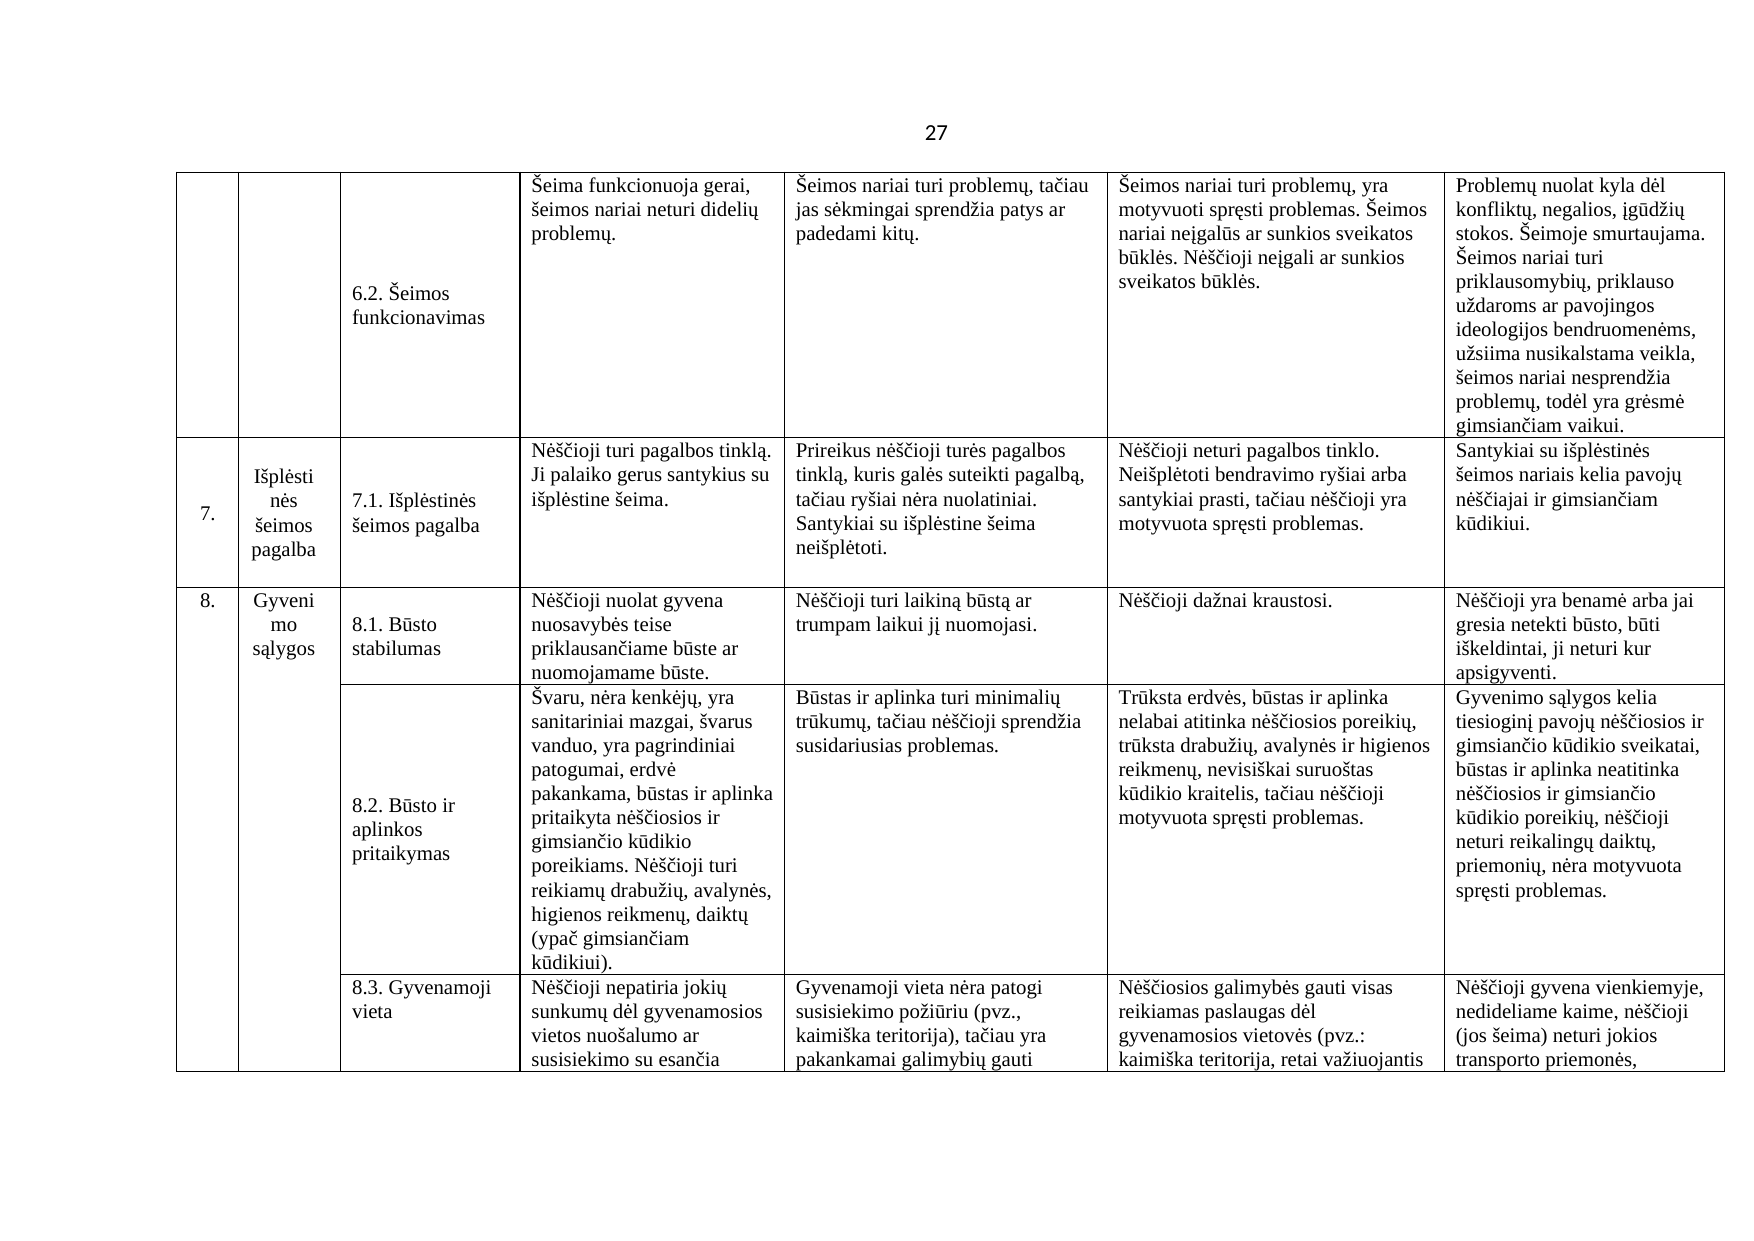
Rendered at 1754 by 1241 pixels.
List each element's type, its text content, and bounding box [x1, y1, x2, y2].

table_cell 7. [177, 438, 238, 587]
table_cell Išplėstinės šeimos pagalba [239, 438, 340, 587]
table_cell Šeimos nariai turi problemų, yra motyvuoti spręsti problemas. Šeimos nariai neįgalūs ar sunkios sveikatos būklės. Nėščioji neįgali ar sunkios sveikatos būklės. [1108, 173, 1444, 437]
table_cell [239, 173, 340, 437]
table_cell Gyvenamoji vieta nėra patogi susisiekimo požiūriu (pvz., kaimiška teritorija), tačiau yra pakankamai galimybių gauti [785, 975, 1107, 1071]
table_cell 8. [177, 588, 238, 1071]
table_cell Prireikus nėščioji turės pagalbos tinklą, kuris galės suteikti pagalbą, tačiau ryšiai nėra nuolatiniai. Santykiai su išplėstine šeima neišplėtoti. [785, 438, 1107, 587]
table_cell Nėščioji neturi pagalbos tinklo. Neišplėtoti bendravimo ryšiai arba santykiai prasti, tačiau nėščioji yra motyvuota spręsti problemas. [1108, 438, 1444, 587]
table_cell Santykiai su išplėstinės šeimos nariais kelia pavojų nėščiajai ir gimsiančiam kūdikiui. [1445, 438, 1724, 587]
table_cell Trūksta erdvės, būstas ir aplinka nelabai atitinka nėščiosios poreikių, trūksta drabužių, avalynės ir higienos reikmenų, nevisiškai suruoštas kūdikio kraitelis, tačiau nėščioji motyvuota spręsti problemas. [1108, 685, 1444, 974]
table_cell 8.2. Būsto ir aplinkos pritaikymas [341, 685, 519, 974]
table_cell 6.2. Šeimos funkcionavimas [341, 173, 519, 437]
table_cell Šeimos nariai turi problemų, tačiau jas sėkmingai sprendžia patys ar padedami kitų. [785, 173, 1107, 437]
table_cell [177, 173, 238, 437]
table_cell Šeima funkcionuoja gerai, šeimos nariai neturi didelių problemų. [521, 173, 784, 437]
table_cell 8.3. Gyvenamoji vieta [341, 975, 519, 1071]
table_cell Nėščioji yra benamė arba jai gresia netekti būsto, būti iškeldintai, ji neturi kur apsigyventi. [1445, 588, 1724, 684]
table_cell Nėščiosios galimybės gauti visas reikiamas paslaugas dėl gyvenamosios vietovės (pvz.: kaimiška teritorija, retai važiuojantis [1108, 975, 1444, 1071]
table_cell Gyvenimo sąlygos [239, 588, 340, 1071]
table_cell Nėščioji gyvena vienkiemyje, nedideliame kaime, nėščioji (jos šeima) neturi jokios transporto priemonės, [1445, 975, 1724, 1071]
table_cell Nėščioji turi laikiną būstą ar trumpam laikui jį nuomojasi. [785, 588, 1107, 684]
table_cell Nėščioji turi pagalbos tinklą. Ji palaiko gerus santykius su išplėstine šeima. [521, 438, 784, 587]
table_cell Problemų nuolat kyla dėl konfliktų, negalios, įgūdžių stokos. Šeimoje smurtaujama. Šeimos nariai turi priklausomybių, priklauso uždaroms ar pavojingos ideologijos bendruomenėms, užsiima nusikalstama veikla, šeimos nariai nesprendžia problemų, todėl yra grėsmė gimsiančiam vaikui. [1445, 173, 1724, 437]
table_cell Nėščioji nepatiria jokių sunkumų dėl gyvenamosios vietos nuošalumo ar susisiekimo su esančia [521, 975, 784, 1071]
table_cell Švaru, nėra kenkėjų, yra sanitariniai mazgai, švarus vanduo, yra pagrindiniai patogumai, erdvė pakankama, būstas ir aplinka pritaikyta nėščiosios ir gimsiančio kūdikio poreikiams. Nėščioji turi reikiamų drabužių, avalynės, higienos reikmenų, daiktų (ypač gimsiančiam kūdikiui). [521, 685, 784, 974]
table_cell 8.1. Būsto stabilumas [341, 588, 519, 684]
table_cell Būstas ir aplinka turi minimalių trūkumų, tačiau nėščioji sprendžia susidariusias problemas. [785, 685, 1107, 974]
table_cell 7.1. Išplėstinės šeimos pagalba [341, 438, 519, 587]
table_cell Gyvenimo sąlygos kelia tiesioginį pavojų nėščiosios ir gimsiančio kūdikio sveikatai, būstas ir aplinka neatitinka nėščiosios ir gimsiančio kūdikio poreikių, nėščioji neturi reikalingų daiktų, priemonių, nėra motyvuota spręsti problemas. [1445, 685, 1724, 974]
table_cell Nėščioji nuolat gyvena nuosavybės teise priklausančiame būste ar nuomojamame būste. [521, 588, 784, 684]
table_cell Nėščioji dažnai kraustosi. [1108, 588, 1444, 684]
